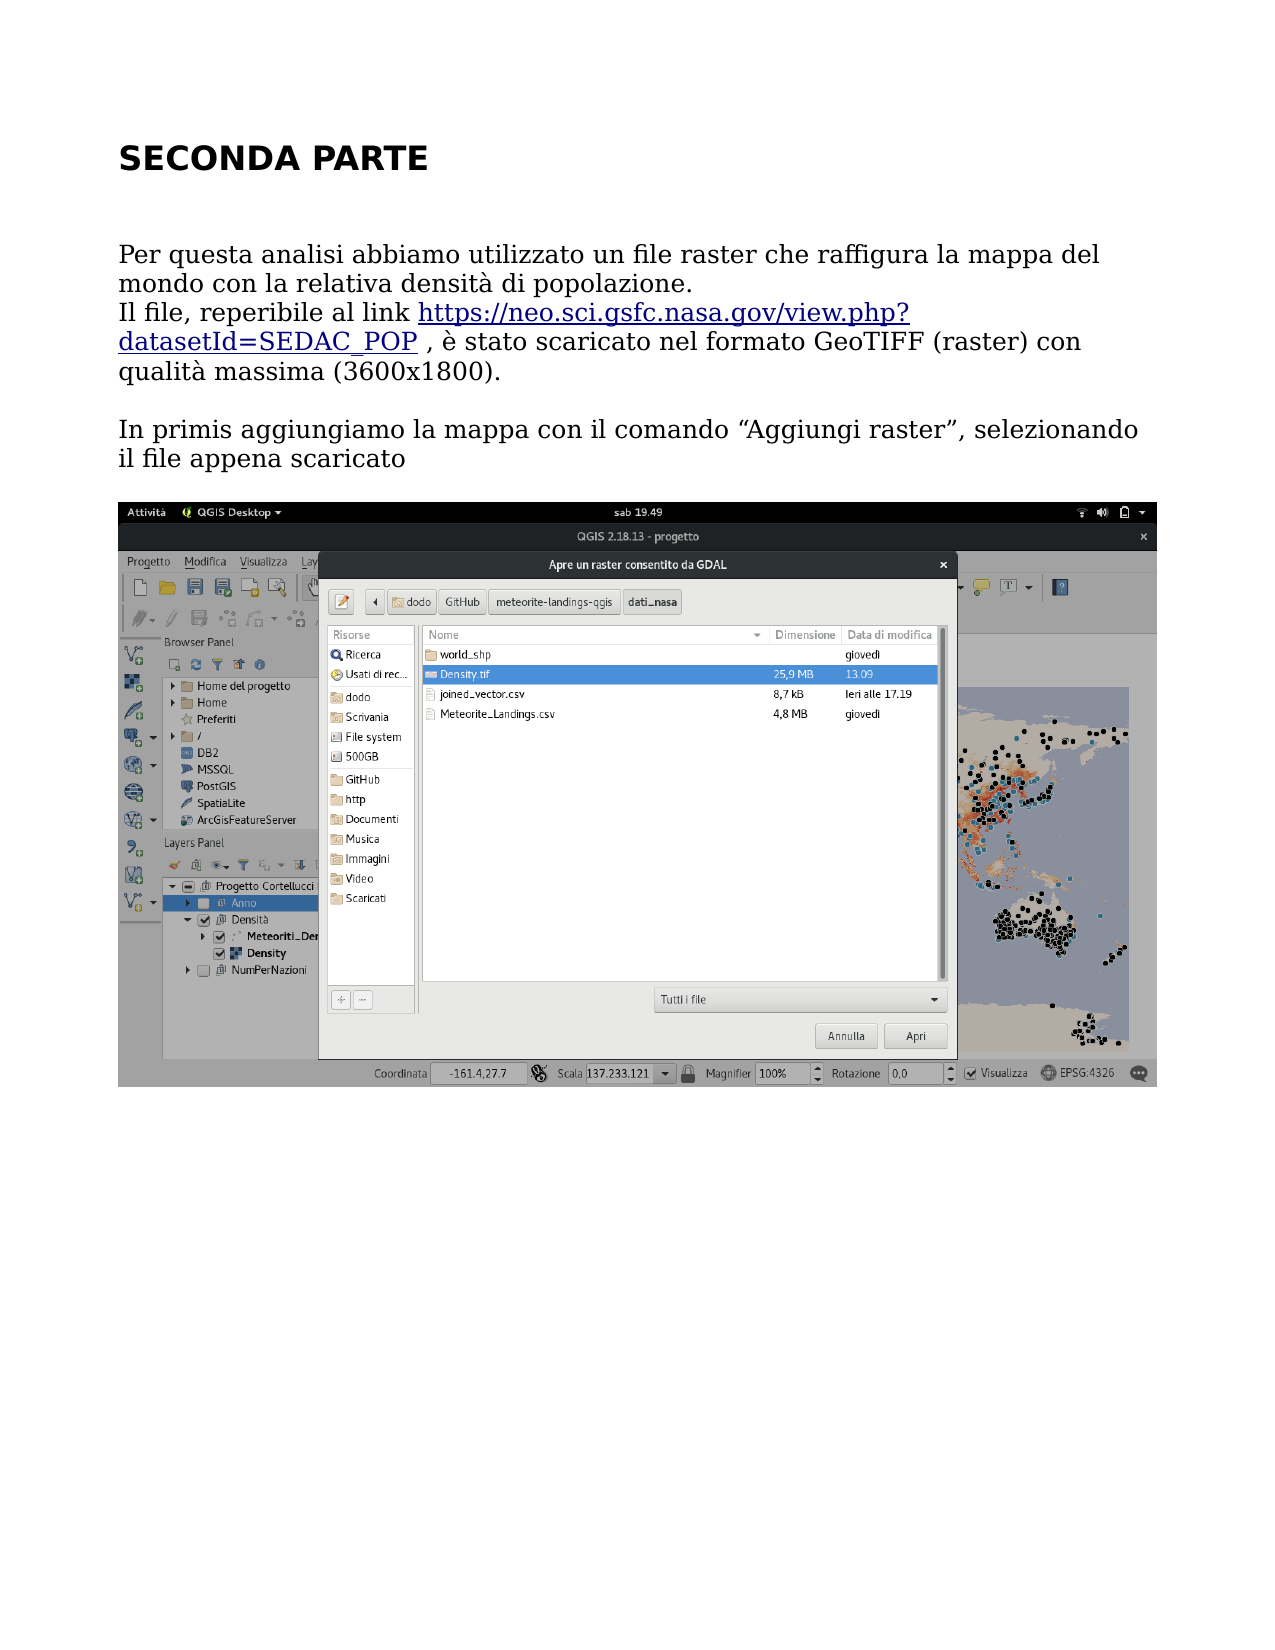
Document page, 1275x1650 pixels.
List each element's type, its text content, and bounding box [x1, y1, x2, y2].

subtitle SECONDA PARTE [118, 139, 1157, 178]
picture [118, 502, 1157, 1087]
text Il file, reperibile al link https://neo.sci.gsfc.nasa.gov/view.php?datasetId=SEDAC_POP , è stato scaricato nel formato GeoTIFF (raster) con qualità massima (3600x1800). [118, 298, 1157, 386]
text In primis aggiungiamo la mappa con il comando “Aggiungi raster”, selezionando il file appena scaricato [118, 415, 1157, 473]
text Per questa analisi abbiamo utilizzato un file raster che raffigura la mappa del mondo con la relativa densità di popolazione. [118, 240, 1157, 298]
